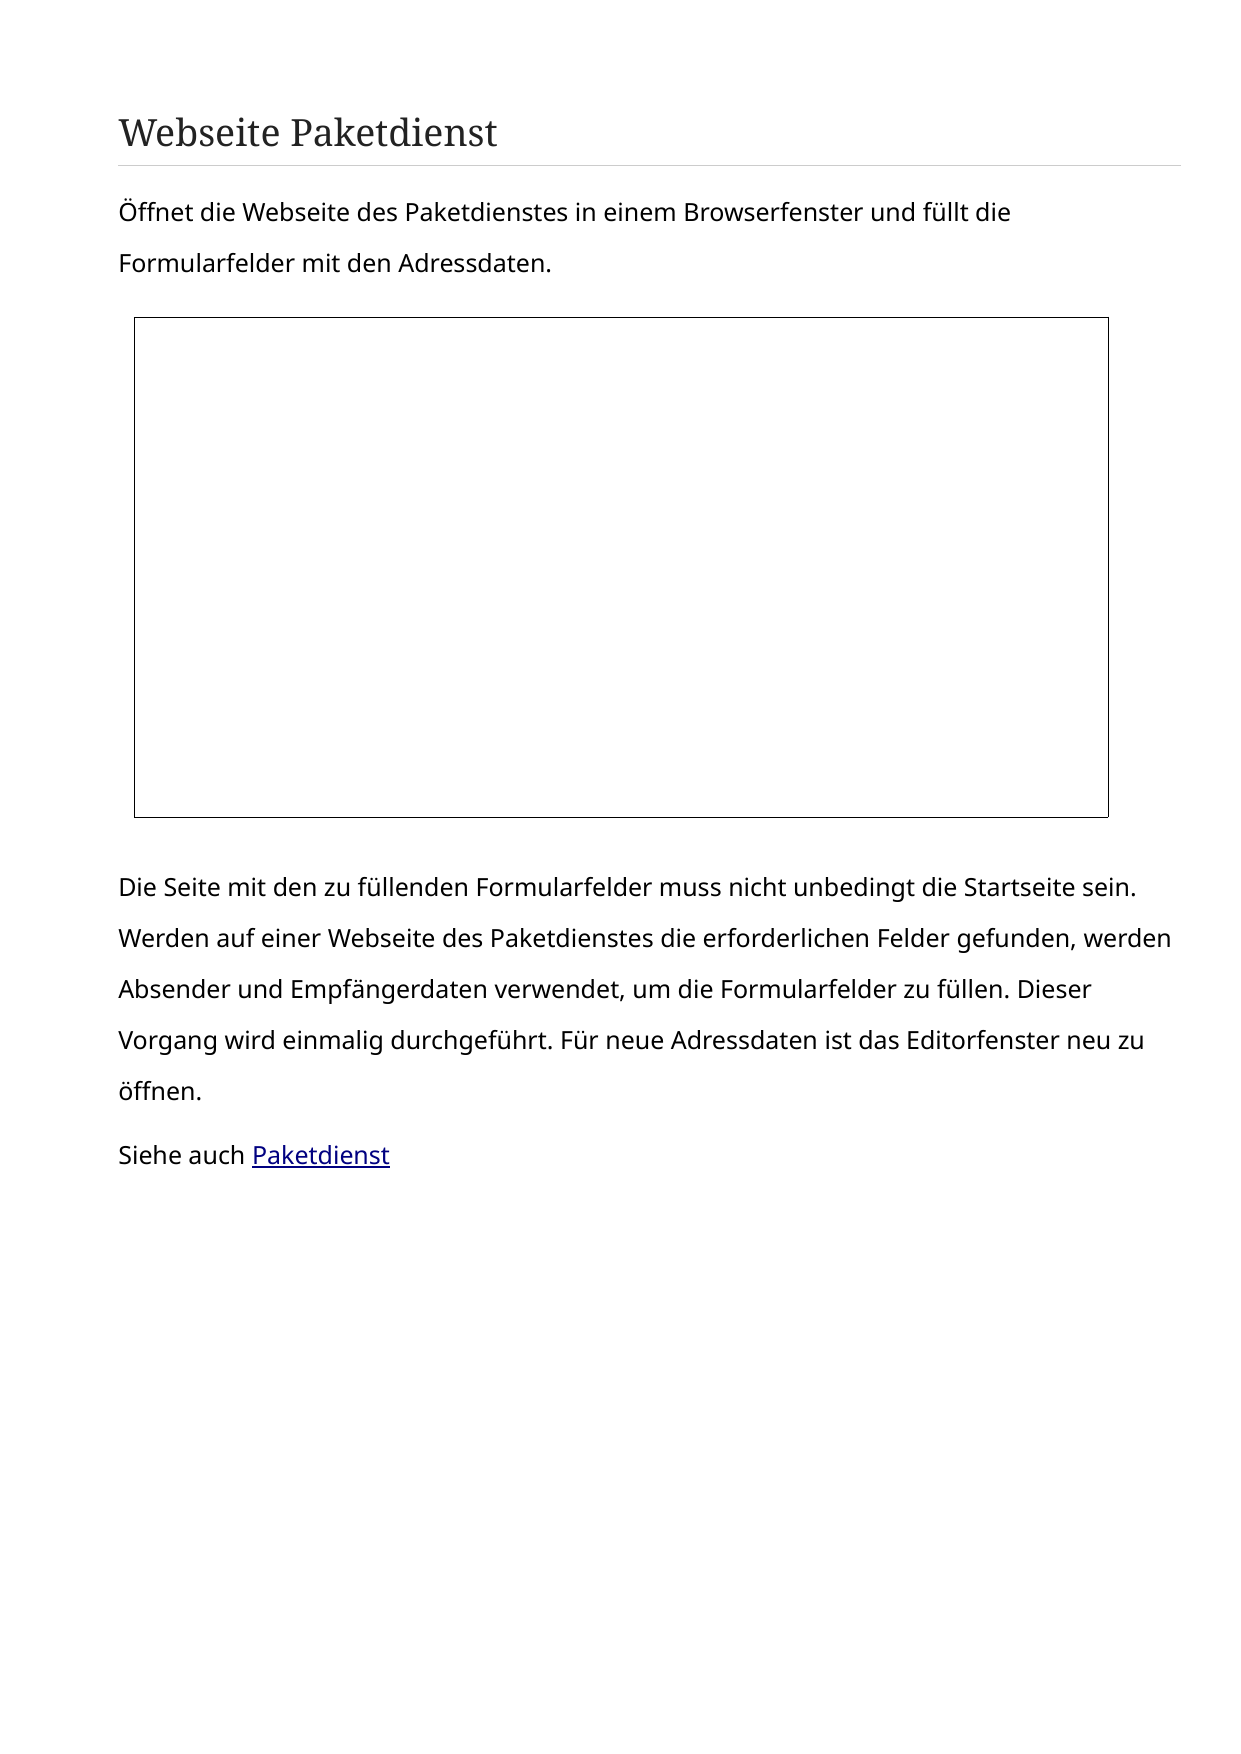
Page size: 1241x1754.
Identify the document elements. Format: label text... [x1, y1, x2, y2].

text Öffnet die Webseite des Paketdienstes in einem Browserfenster und füllt die Formularfelder mit den Adressdaten. [118, 194, 1181, 279]
text Siehe auch Paketdienst [118, 1137, 1181, 1171]
text Die Seite mit den zu füllenden Formularfelder muss nicht unbedingt die Startseite sein. Werden auf einer Webseite des Paketdienstes die erforderlichen Felder gefunden, werden Absender und Empfängerdaten verwendet, um die Formularfelder zu füllen. Dieser Vorgang wird einmalig durchgeführt. Für neue Adressdaten ist das Editorfenster neu zu öffnen. [118, 870, 1181, 1108]
subtitle Webseite Paketdienst [118, 106, 1181, 165]
